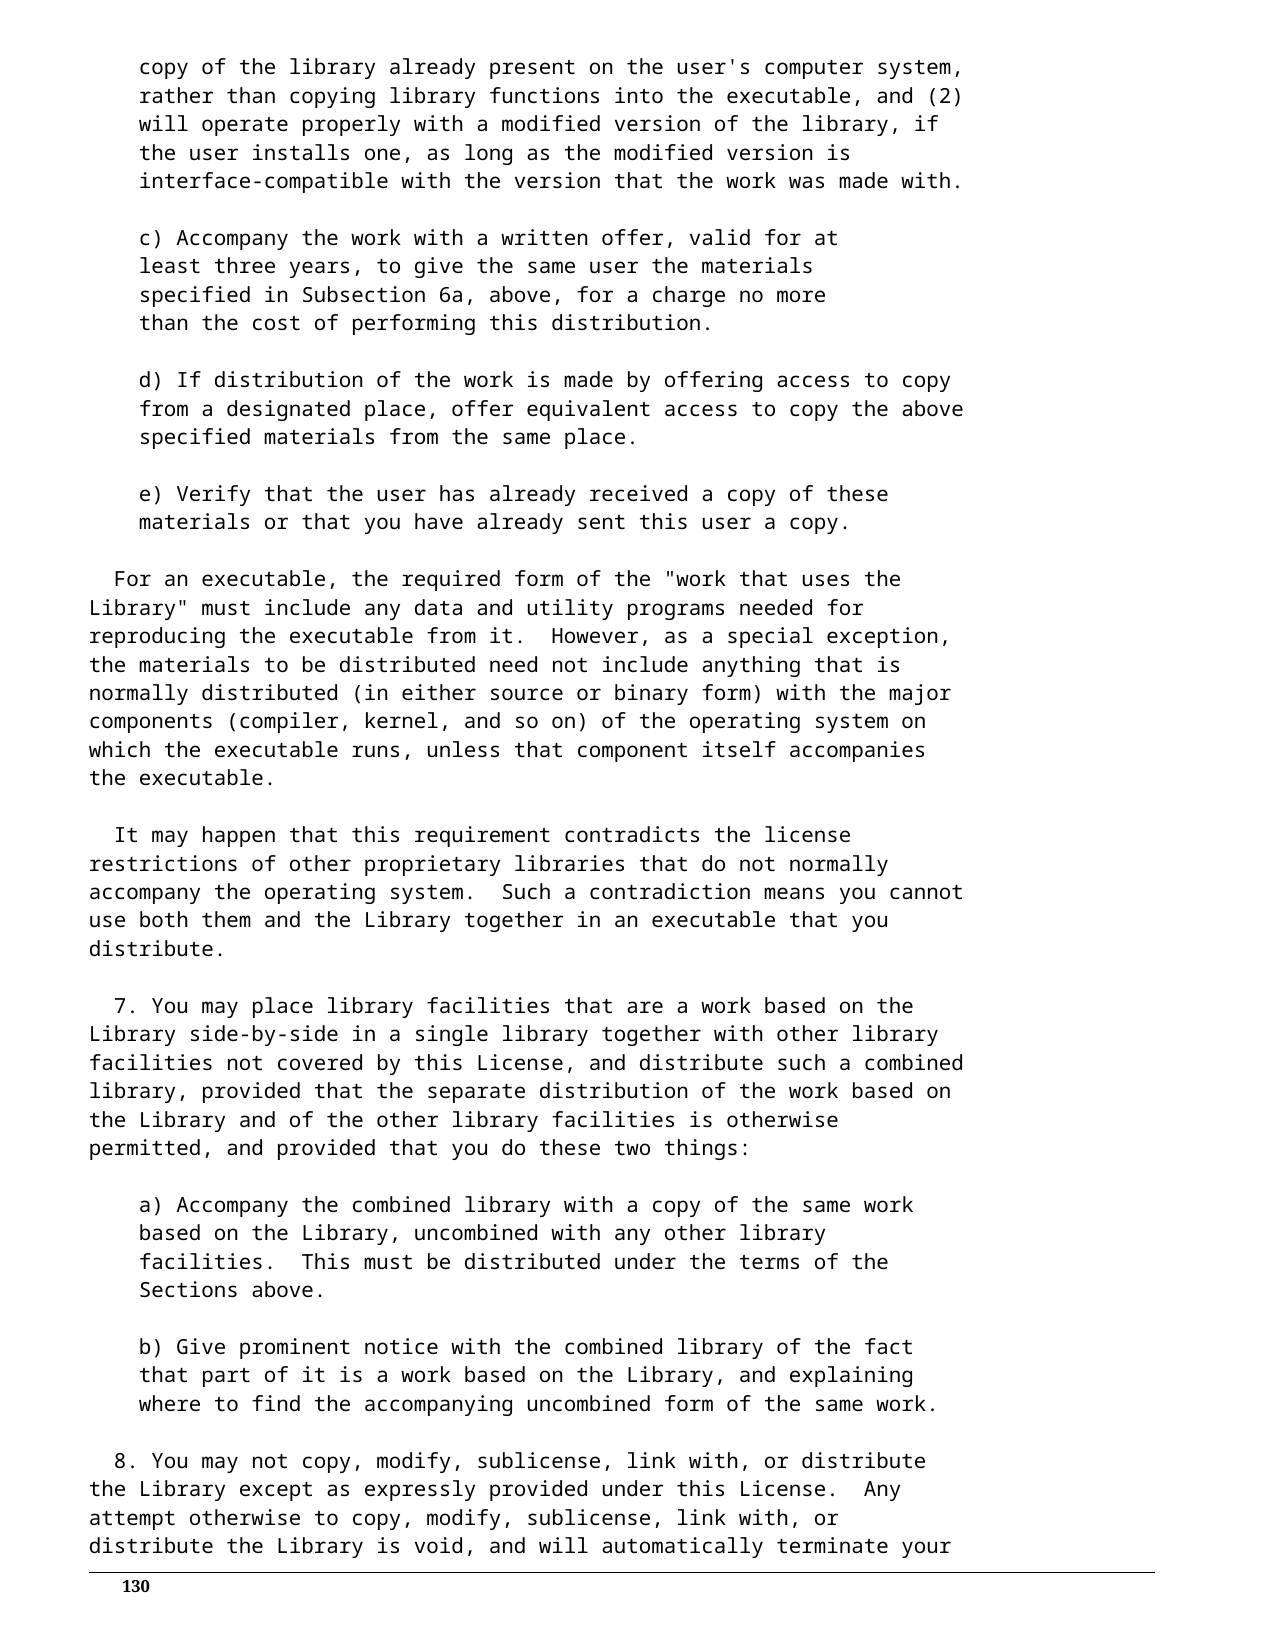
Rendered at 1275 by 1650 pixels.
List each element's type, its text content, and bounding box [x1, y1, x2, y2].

text e) Verify that the user has already received a copy of these [88, 479, 1170, 507]
text that part of it is a work based on the Library, and explaining [88, 1361, 1170, 1389]
text 8. You may not copy, modify, sublicense, link with, or distribute [88, 1446, 1170, 1474]
text than the cost of performing this distribution. [88, 308, 1170, 337]
text where to find the accompanying uncombined form of the same work. [88, 1389, 1170, 1417]
text components (compiler, kernel, and so on) of the operating system on [88, 707, 1170, 735]
text accompany the operating system. Such a contradiction means you cannot [88, 877, 1170, 906]
text d) If distribution of the work is made by offering access to copy [88, 365, 1170, 394]
text materials or that you have already sent this user a copy. [88, 507, 1170, 536]
text the executable. [88, 763, 1170, 792]
text normally distributed (in either source or binary form) with the major [88, 678, 1170, 707]
text the Library except as expressly provided under this License. Any [88, 1474, 1170, 1503]
text distribute. [88, 934, 1170, 962]
text facilities not covered by this License, and distribute such a combined [88, 1048, 1170, 1076]
text the user installs one, as long as the modified version is [88, 138, 1170, 166]
text attempt otherwise to copy, modify, sublicense, link with, or [88, 1503, 1170, 1531]
text specified materials from the same place. [88, 422, 1170, 451]
text restrictions of other proprietary libraries that do not normally [88, 849, 1170, 877]
text library, provided that the separate distribution of the work based on [88, 1076, 1170, 1105]
text from a designated place, offer equivalent access to copy the above [88, 394, 1170, 422]
text Library side-by-side in a single library together with other library [88, 1019, 1170, 1048]
text It may happen that this requirement contradicts the license [88, 820, 1170, 849]
text facilities. This must be distributed under the terms of the [88, 1247, 1170, 1275]
text Library" must include any data and utility programs needed for [88, 593, 1170, 621]
text use both them and the Library together in an executable that you [88, 906, 1170, 934]
text permitted, and provided that you do these two things: [88, 1133, 1170, 1162]
text Sections above. [88, 1275, 1170, 1304]
text For an executable, the required form of the "work that uses the [88, 564, 1170, 593]
text will operate properly with a modified version of the library, if [88, 109, 1170, 138]
text the materials to be distributed need not include anything that is [88, 650, 1170, 678]
text interface-compatible with the version that the work was made with. [88, 166, 1170, 195]
text specified in Subsection 6a, above, for a charge no more [88, 280, 1170, 308]
text 7. You may place library facilities that are a work based on the [88, 991, 1170, 1019]
text rather than copying library functions into the executable, and (2) [88, 81, 1170, 109]
text a) Accompany the combined library with a copy of the same work [88, 1190, 1170, 1218]
text b) Give prominent notice with the combined library of the fact [88, 1332, 1170, 1361]
text the Library and of the other library facilities is otherwise [88, 1105, 1170, 1133]
text distribute the Library is void, and will automatically terminate your [88, 1531, 1170, 1560]
text least three years, to give the same user the materials [88, 252, 1170, 280]
text which the executable runs, unless that component itself accompanies [88, 735, 1170, 763]
text reproducing the executable from it. However, as a special exception, [88, 621, 1170, 650]
text c) Accompany the work with a written offer, valid for at [88, 223, 1170, 252]
text based on the Library, uncombined with any other library [88, 1218, 1170, 1247]
text copy of the library already present on the user's computer system, [88, 52, 1170, 81]
